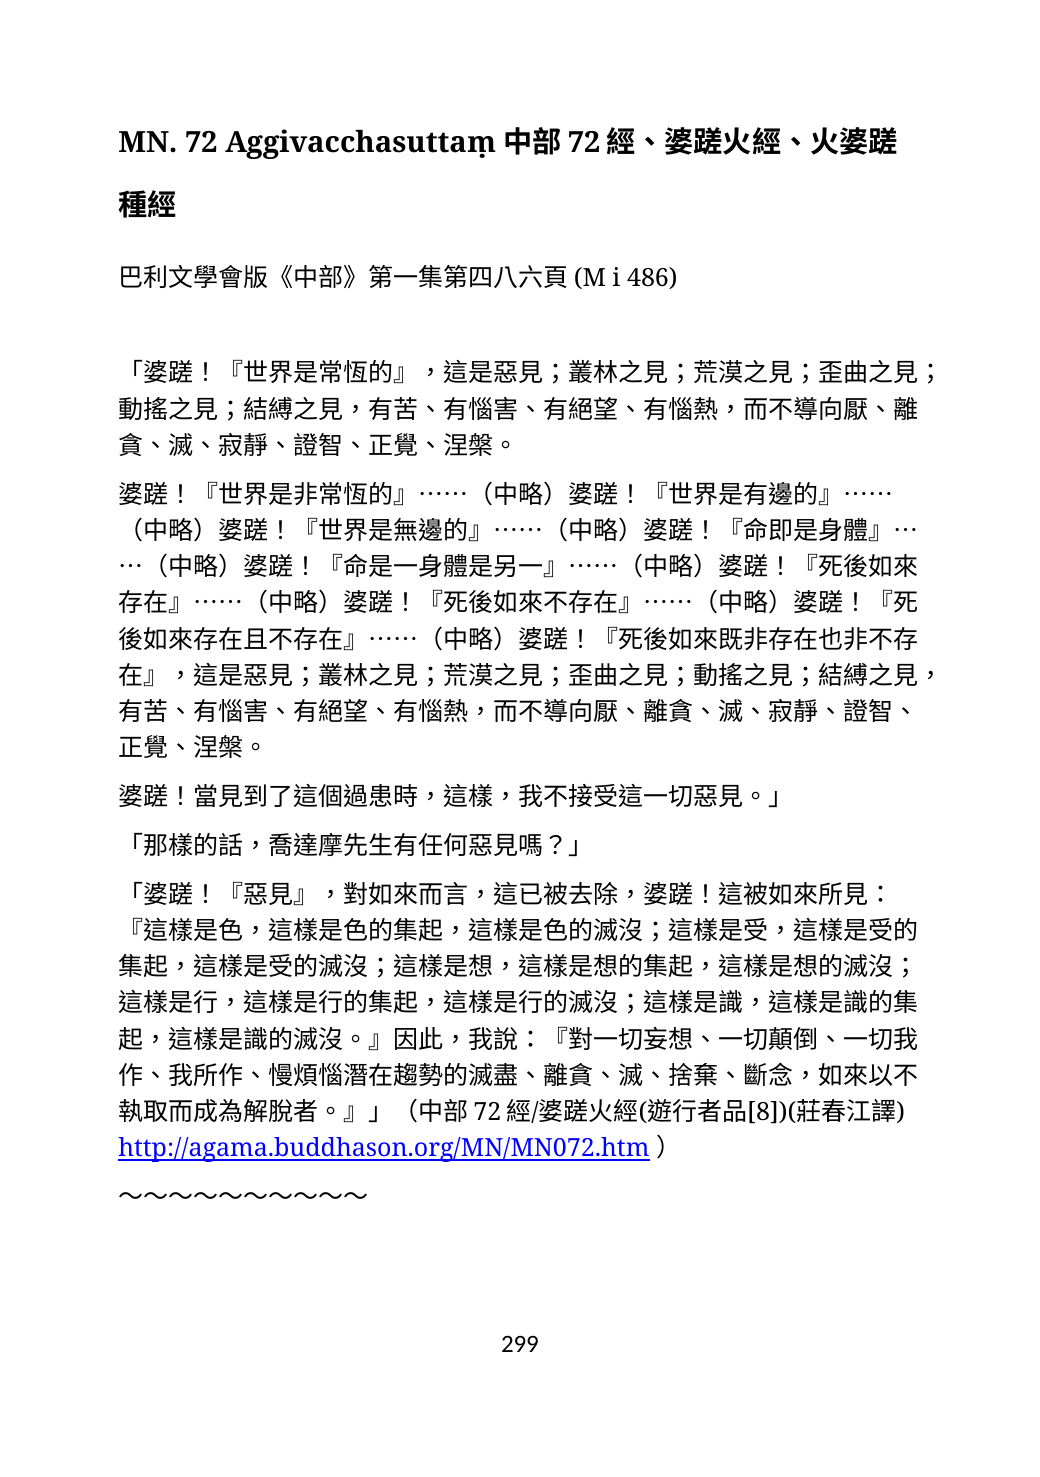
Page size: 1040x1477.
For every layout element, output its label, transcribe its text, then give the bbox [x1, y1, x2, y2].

subtitle MN. 72 Aggivacchasuttaṃ 中部72經、婆蹉火經、火婆蹉種經 [118, 118, 921, 224]
text 「婆蹉！『惡見』，對如來而言，這已被去除，婆蹉！這被如來所見：『這樣是色，這樣是色的集起，這樣是色的滅沒；這樣是受，這樣是受的集起，這樣是受的滅沒；這樣是想，這樣是想的集起，這樣是想的滅沒；這樣是行，這樣是行的集起，這樣是行的滅沒；這樣是識，這樣是識的集起，這樣是識的滅沒。』因此，我說：『對一切妄想、一切顛倒、一切我作、我所作、慢煩惱潛在趨勢的滅盡、離貪、滅、捨棄、斷念，如來以不執取而成為解脫者。』」（中部72經/婆蹉火經(遊行者品[8])(莊春江譯) http://agama.buddhason.org/MN/MN072.htm ） [118, 874, 921, 1164]
text ～～～～～～～～～～ [118, 1177, 921, 1213]
text 婆蹉！『世界是非常恆的』……（中略）婆蹉！『世界是有邊的』……（中略）婆蹉！『世界是無邊的』……（中略）婆蹉！『命即是身體』……（中略）婆蹉！『命是一身體是另一』……（中略）婆蹉！『死後如來存在』……（中略）婆蹉！『死後如來不存在』……（中略）婆蹉！『死後如來存在且不存在』……（中略）婆蹉！『死後如來既非存在也非不存在』，這是惡見；叢林之見；荒漠之見；歪曲之見；動搖之見；結縛之見，有苦、有惱害、有絕望、有惱熱，而不導向厭、離貪、滅、寂靜、證智、正覺、涅槃。 [118, 474, 921, 764]
text 「婆蹉！『世界是常恆的』，這是惡見；叢林之見；荒漠之見；歪曲之見；動搖之見；結縛之見，有苦、有惱害、有絕望、有惱熱，而不導向厭、離貪、滅、寂靜、證智、正覺、涅槃。 [118, 353, 921, 462]
text 「那樣的話，喬達摩先生有任何惡見嗎？」 [118, 825, 921, 862]
text 婆蹉！當見到了這個過患時，這樣，我不接受這一切惡見。」 [118, 777, 921, 813]
text 巴利文學會版《中部》第一集第四八六頁 (M i 486) [118, 258, 921, 294]
